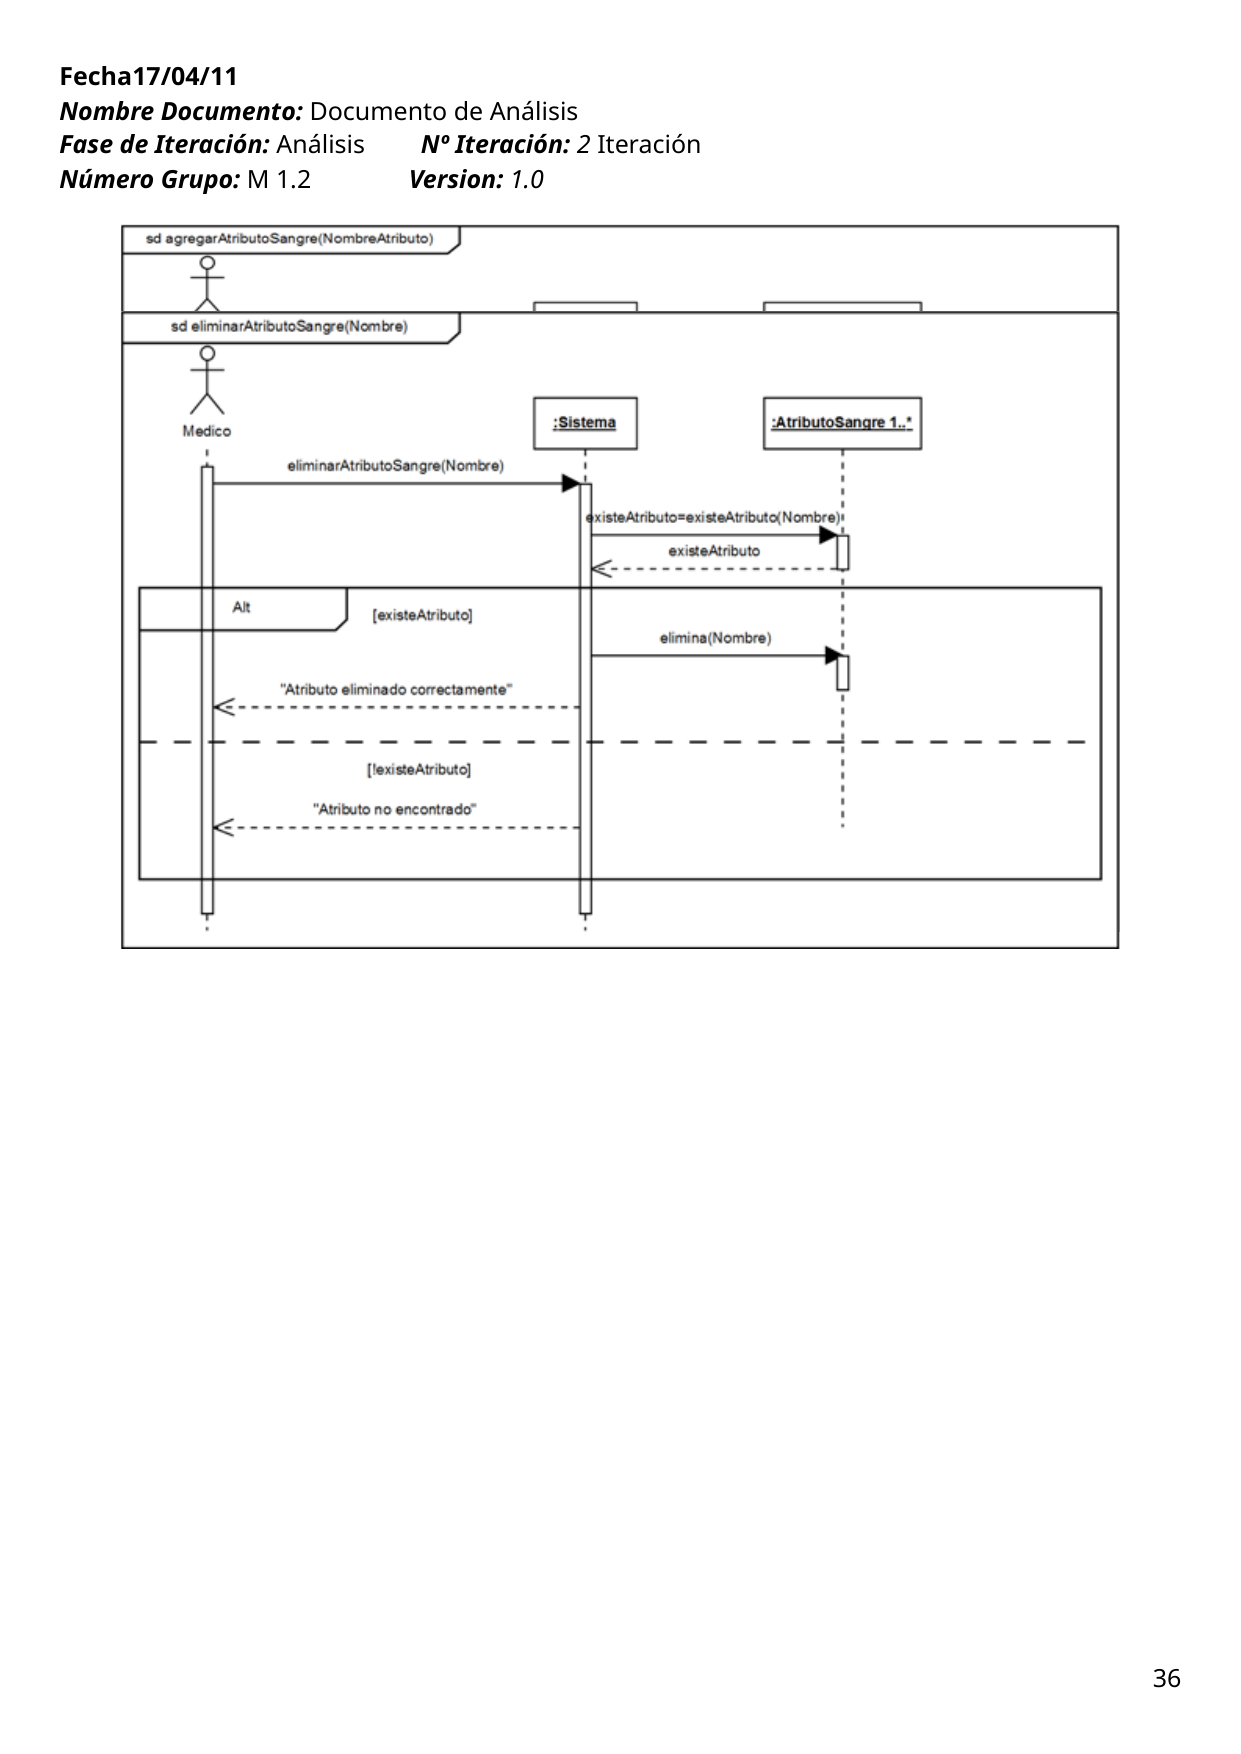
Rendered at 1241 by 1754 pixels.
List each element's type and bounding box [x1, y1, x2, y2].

picture [120, 224, 1120, 949]
